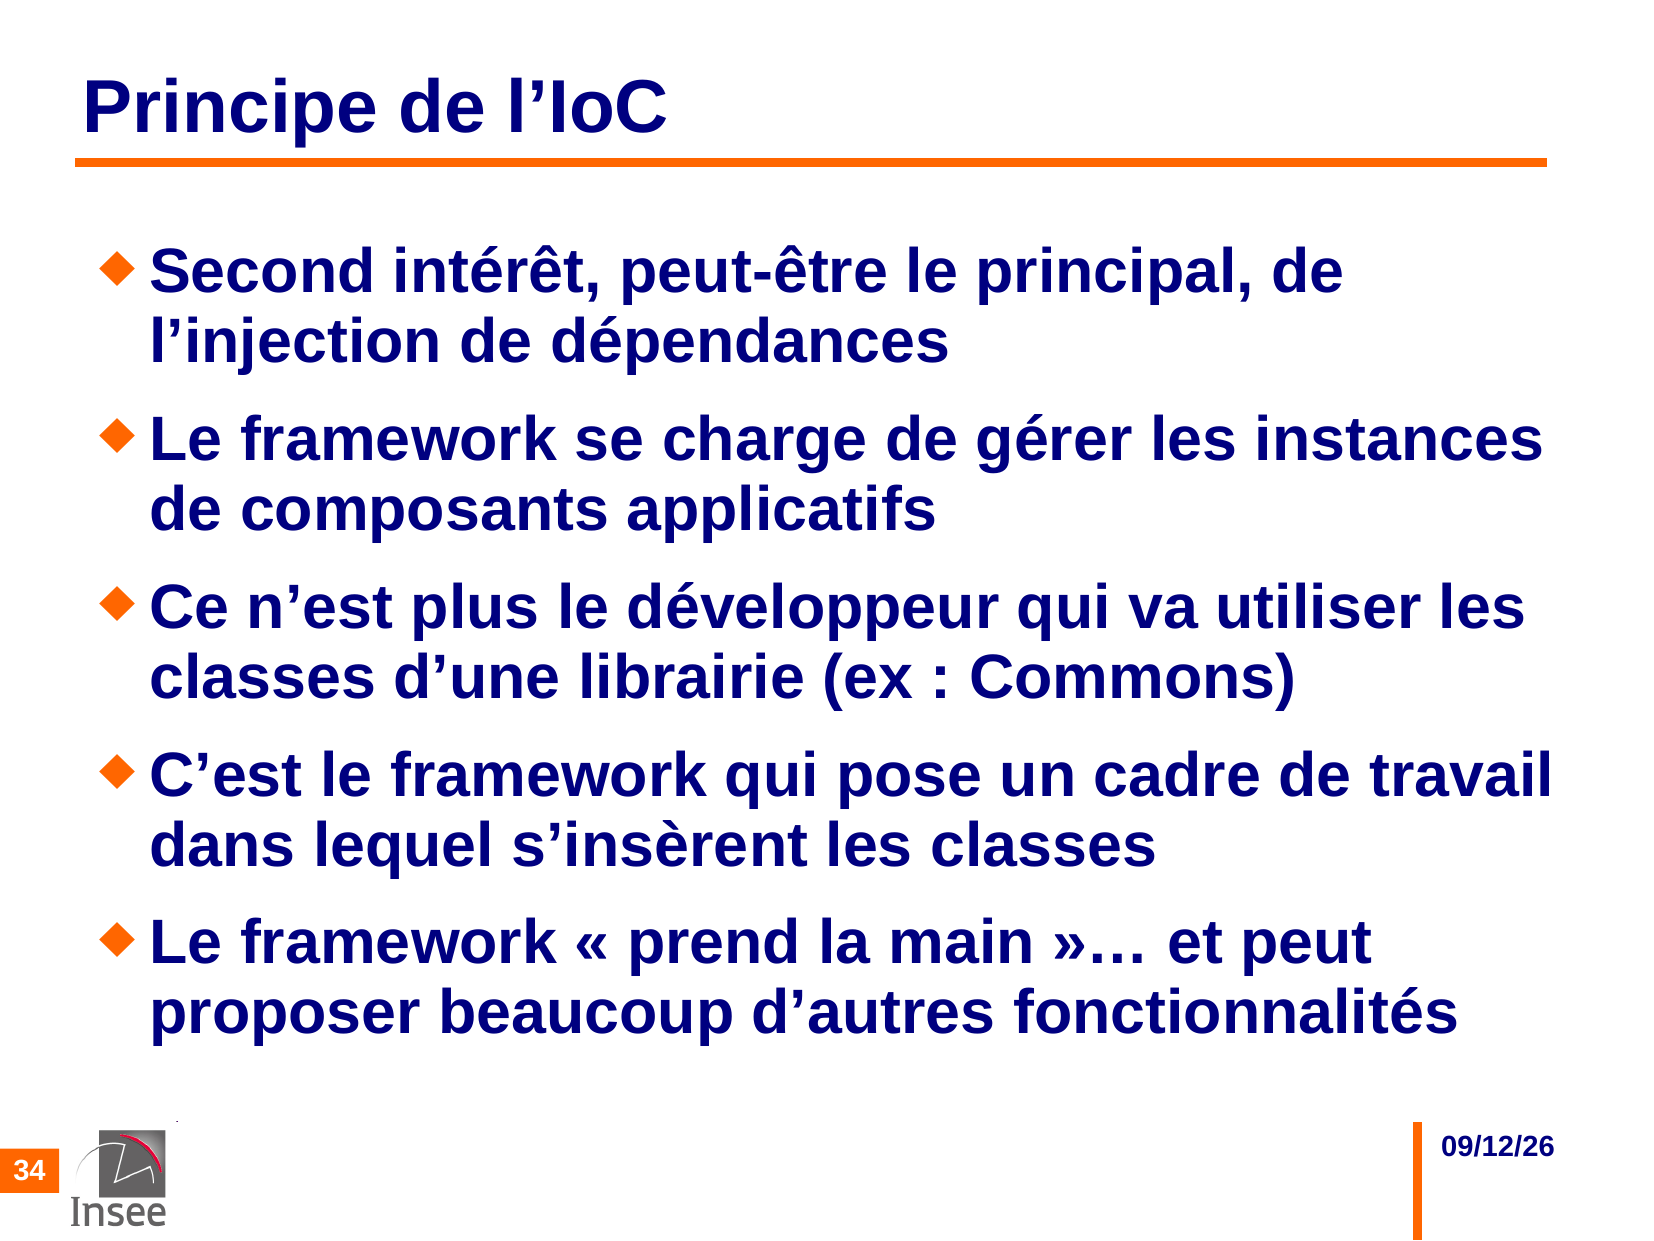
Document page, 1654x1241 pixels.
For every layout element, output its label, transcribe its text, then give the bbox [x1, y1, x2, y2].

picture [62, 1121, 178, 1241]
title Principe de l’IoC [82, 49, 1619, 163]
list Second intérêt, peut-être le principal, de l’injection de dépendances Le framework se charge de gérer les instances de composants applicatifs Ce n’est plus le développeur qui va utiliser les classes d’une librairie (ex : Commons) C’est le framework qui pose un cadre de travail dans lequel s’insèrent les classes Le framework « prend la main »… et peut proposer beaucoup d’autres fonctionnalités [82, 236, 1571, 1052]
